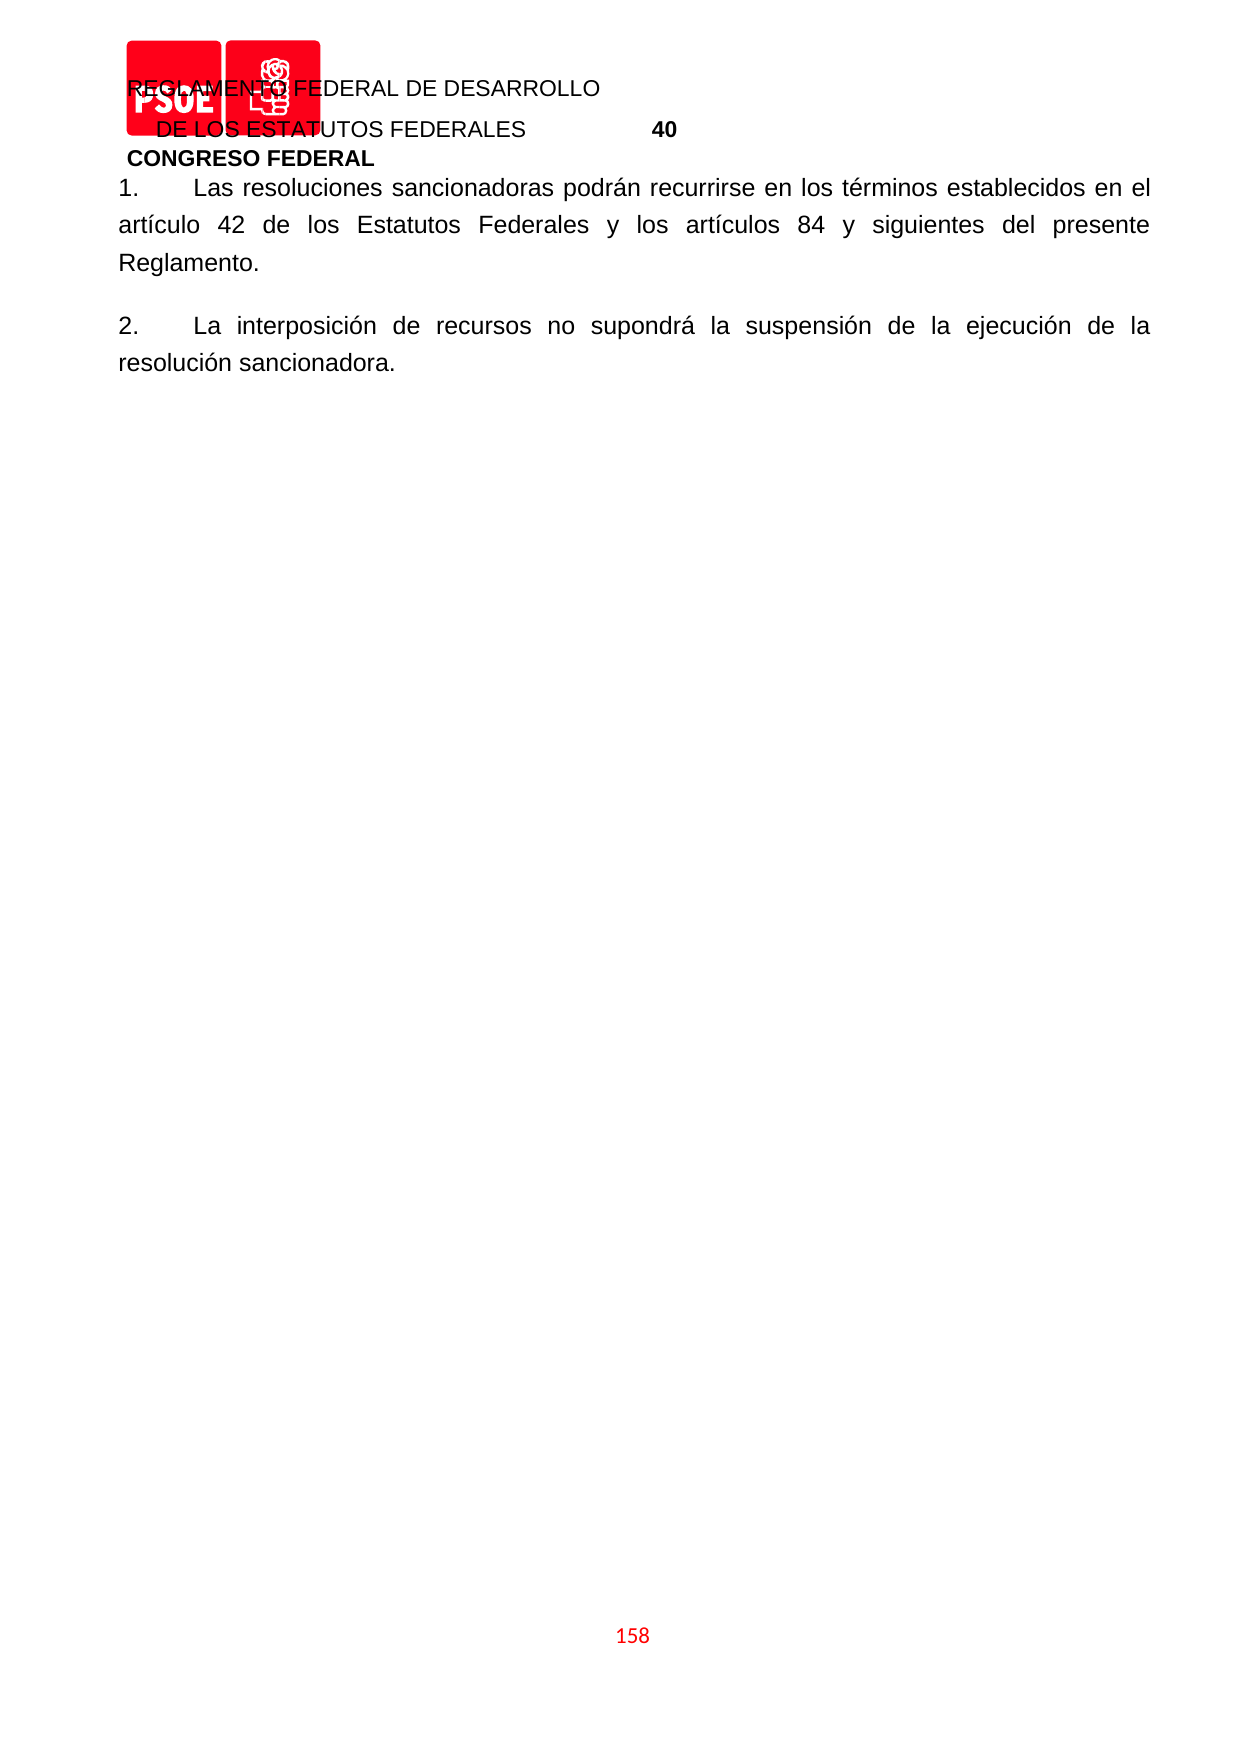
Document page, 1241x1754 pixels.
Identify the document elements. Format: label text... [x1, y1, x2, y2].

list La interposición de recursos no supondrá la suspensión de la ejecución de la resolución sancionadora. [118, 311, 1152, 377]
list Las resoluciones sancionadoras podrán recurrirse en los términos establecidos en el artículo 42 de los Estatutos Federales y los artículos 84 y siguientes del presente Reglamento. [118, 173, 1152, 277]
